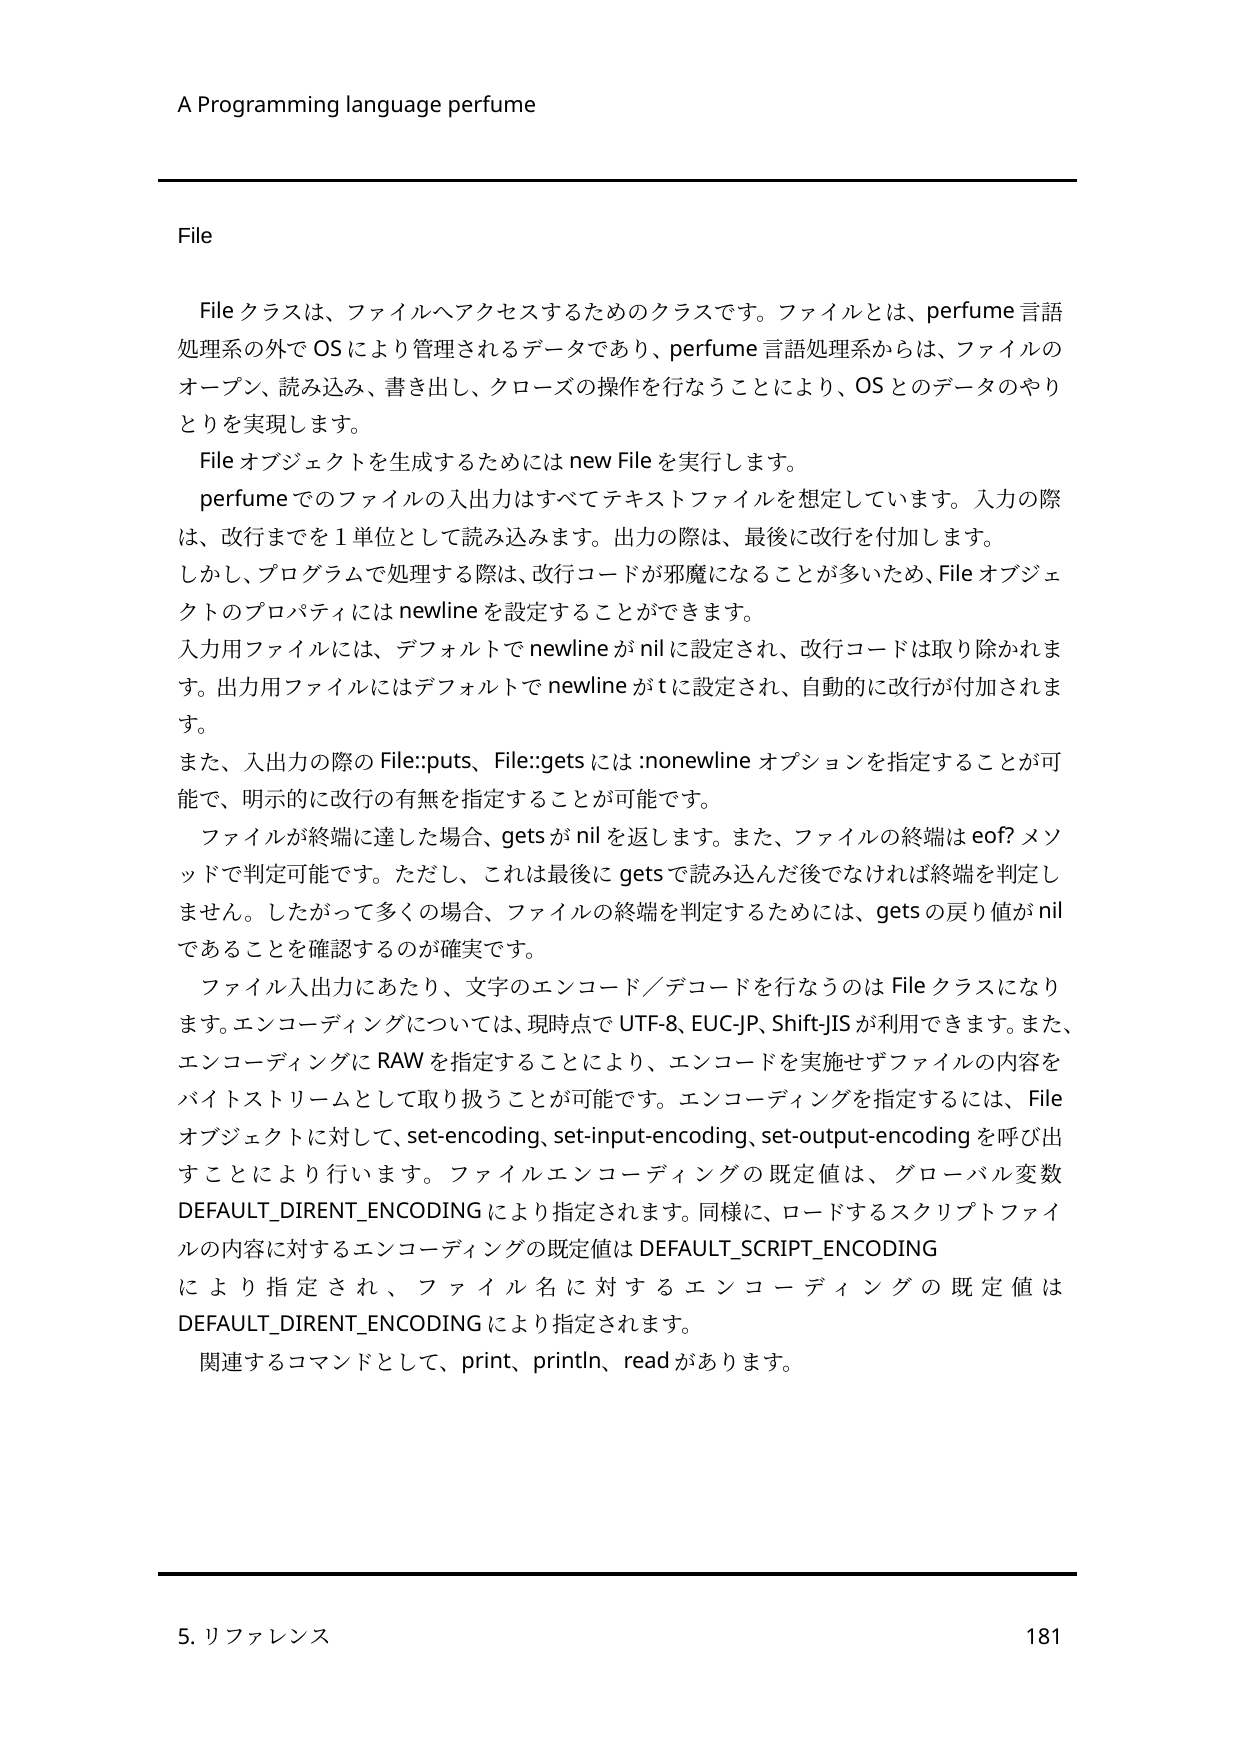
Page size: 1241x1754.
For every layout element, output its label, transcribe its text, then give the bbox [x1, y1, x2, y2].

subtitle File [177, 217, 1063, 254]
text Fileクラスは、ファイルへアクセスするためのクラスです。ファイルとは、perfume言語処理系の外でOSにより管理されるデータであり、perfume言語処理系からは、ファイルのオープン、読み込み、書き出し、クローズの操作を行なうことにより、OSとのデータのやりとりを実現します。 [177, 292, 1063, 442]
text Fileオブジェクトを生成するためにはnew Fileを実行します。 [177, 442, 1063, 479]
text perfumeでのファイルの入出力はすべてテキストファイルを想定しています。入力の際は、改行までを１単位として読み込みます。出力の際は、最後に改行を付加します。 [177, 479, 1063, 554]
text しかし、プログラムで処理する際は、改行コードが邪魔になることが多いため、Fileオブジェクトのプロパティにはnewlineを設定することができます。 [177, 554, 1063, 629]
text また、入出力の際のFile::puts、File::getsには :nonewline オプションを指定することが可能で、明示的に改行の有無を指定することが可能です。 [177, 742, 1063, 817]
text ファイルが終端に達した場合、getsがnilを返します。また、ファイルの終端はeof? メソッドで判定可能です。ただし、これは最後にgetsで読み込んだ後でなければ終端を判定しません。したがって多くの場合、ファイルの終端を判定するためには、getsの戻り値がnilであることを確認するのが確実です。 [177, 817, 1063, 967]
text ファイル入出力にあたり、文字のエンコード／デコードを行なうのはFileクラスになります。エンコーディングについては、現時点でUTF-8、EUC-JP、Shift-JISが利用できます。また、エンコーディングにRAWを指定することにより、エンコードを実施せずファイルの内容をバイトストリームとして取り扱うことが可能です。エンコーディングを指定するには、Fileオブジェクトに対して、set-encoding、set-input-encoding、set-output-encodingを呼び出すことにより行います。ファイルエンコーディングの既定値は、グローバル変数DEFAULT_DIRENT_ENCODINGにより指定されます。同様に、ロードするスクリプトファイルの内容に対するエンコーディングの既定値はDEFAULT_SCRIPT_ENCODING [177, 967, 1063, 1267]
text により指定され、ファイル名に対するエンコーディングの既定値はDEFAULT_DIRENT_ENCODINGにより指定されます。 [177, 1267, 1063, 1342]
text 入力用ファイルには、デフォルトでnewlineがnilに設定され、改行コードは取り除かれます。出力用ファイルにはデフォルトでnewlineがtに設定され、自動的に改行が付加されます。 [177, 629, 1063, 742]
text 関連するコマンドとして、print、println、readがあります。 [177, 1342, 1063, 1379]
